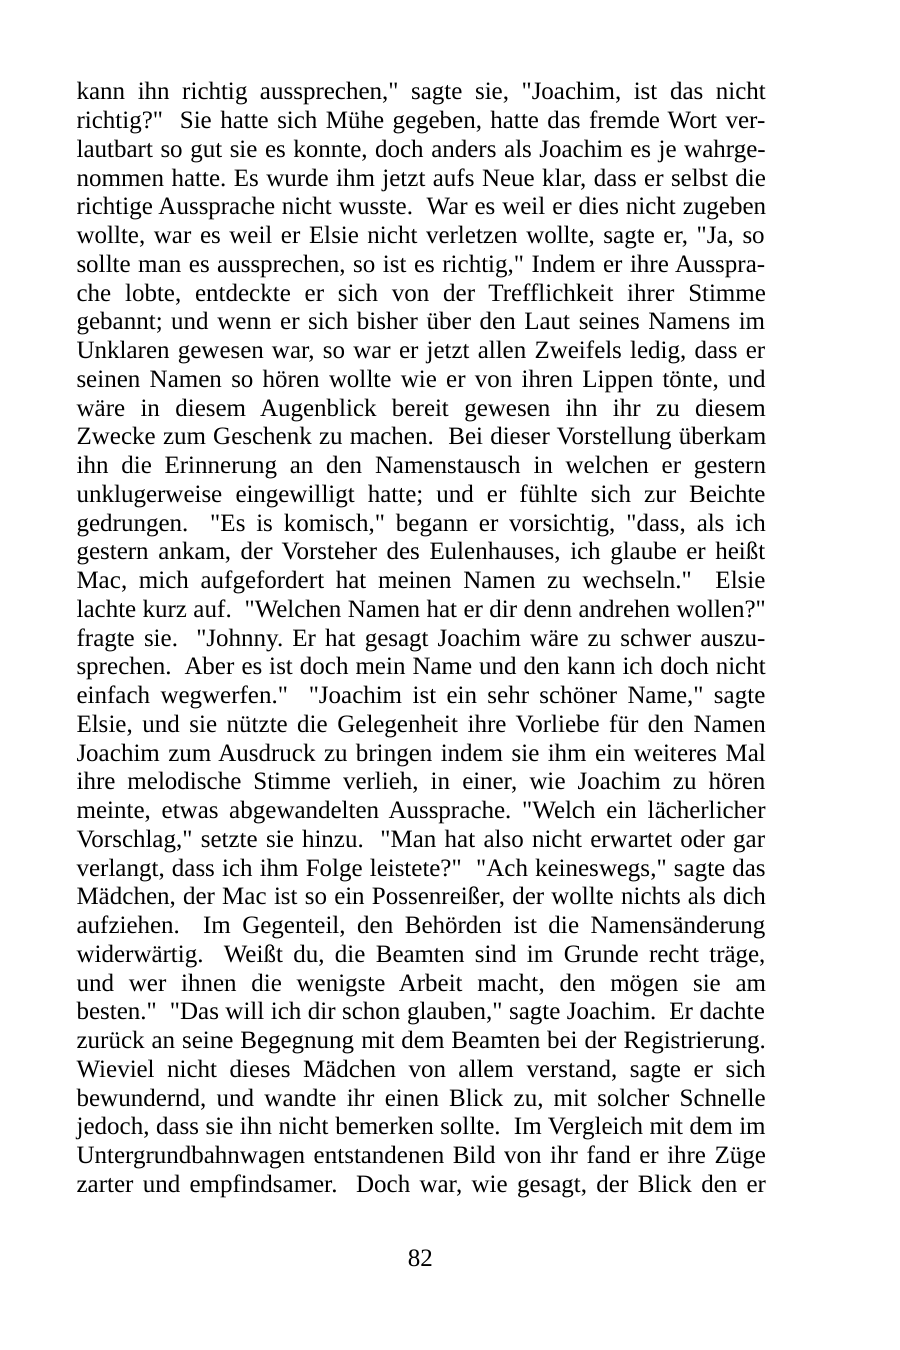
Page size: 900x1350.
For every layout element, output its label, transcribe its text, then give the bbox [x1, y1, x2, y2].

text kann ihn richtig aussprechen," sagte sie, "Joachim, ist das nicht richtig?" Sie hatte sich Mühe gegeben, hatte das fremde Wort ver-lautbart so gut sie es konnte, doch anders als Joachim es je wahrge-nommen hatte. Es wurde ihm jetzt aufs Neue klar, dass er selbst die richtige Aussprache nicht wusste. War es weil er dies nicht zugeben wollte, war es weil er Elsie nicht verletzen wollte, sagte er, "Ja, so sollte man es aussprechen, so ist es richtig," Indem er ihre Ausspra-che lobte, entdeckte er sich von der Trefflichkeit ihrer Stimme gebannt; und wenn er sich bisher über den Laut seines Namens im Unklaren gewesen war, so war er jetzt allen Zweifels ledig, dass er seinen Namen so hören wollte wie er von ihren Lippen tönte, und wäre in diesem Augenblick bereit gewesen ihn ihr zu diesem Zwecke zum Geschenk zu machen. Bei dieser Vorstellung überkam ihn die Erinnerung an den Namenstausch in welchen er gestern unklugerweise eingewilligt hatte; und er fühlte sich zur Beichte gedrungen. "Es is komisch," begann er vorsichtig, "dass, als ich gestern ankam, der Vorsteher des Eulenhauses, ich glaube er heißt Mac, mich aufgefordert hat meinen Namen zu wechseln." Elsie lachte kurz auf. "Welchen Namen hat er dir denn andrehen wollen?" fragte sie. "Johnny. Er hat gesagt Joachim wäre zu schwer auszu-sprechen. Aber es ist doch mein Name und den kann ich doch nicht einfach wegwerfen." "Joachim ist ein sehr schöner Name," sagte Elsie, und sie nützte die Gelegenheit ihre Vorliebe für den Namen Joachim zum Ausdruck zu bringen indem sie ihm ein weiteres Mal ihre melodische Stimme verlieh, in einer, wie Joachim zu hören meinte, etwas abgewandelten Aussprache. "Welch ein lächerlicher Vorschlag," setzte sie hinzu. "Man hat also nicht erwartet oder gar verlangt, dass ich ihm Folge leistete?" "Ach keineswegs," sagte das Mädchen, der Mac ist so ein Possenreißer, der wollte nichts als dich aufziehen. Im Gegenteil, den Behörden ist die Namensänderung widerwärtig. Weißt du, die Beamten sind im Grunde recht träge, und wer ihnen die wenigste Arbeit macht, den mögen sie am besten." "Das will ich dir schon glauben," sagte Joachim. Er dachte zurück an seine Begegnung mit dem Beamten bei der Registrierung. Wieviel nicht dieses Mädchen von allem verstand, sagte er sich bewundernd, und wandte ihr einen Blick zu, mit solcher Schnelle jedoch, dass sie ihn nicht bemerken sollte. Im Vergleich mit dem im Untergrundbahnwagen entstandenen Bild von ihr fand er ihre Züge zarter und empfindsamer. Doch war, wie gesagt, der Blick den er [76, 76, 766, 1198]
